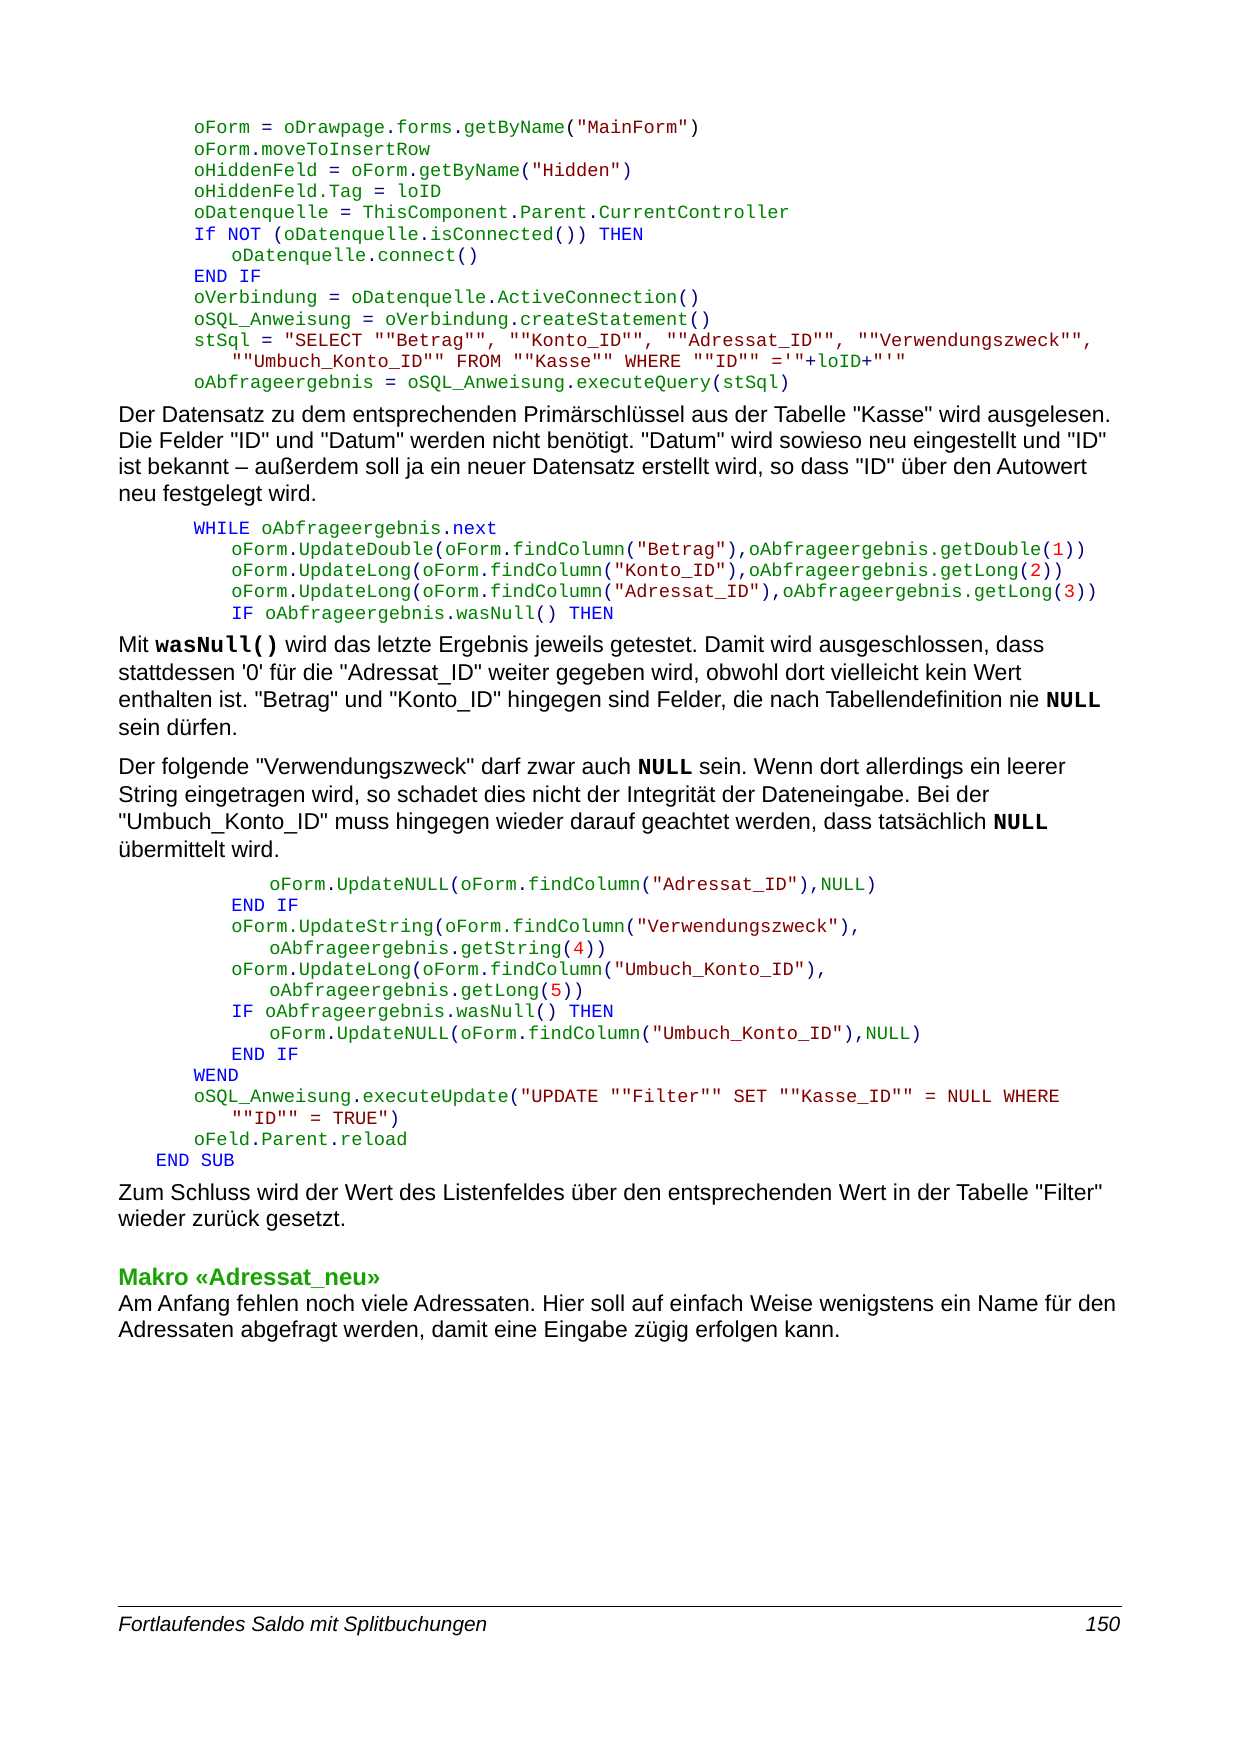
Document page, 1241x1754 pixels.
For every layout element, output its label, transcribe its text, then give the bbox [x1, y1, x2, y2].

text oForm.UpdateNULL(oForm.findColumn("Umbuch_Konto_ID"),NULL) [156, 1023, 1122, 1045]
text oFeld.Parent.reload [156, 1130, 1122, 1151]
text oHiddenFeld.Tag = loID [156, 182, 1122, 203]
text WEND [156, 1066, 1122, 1087]
text oAbfrageergebnis.getLong(5)) [156, 981, 1122, 1002]
text stSql = "SELECT ""Betrag"", ""Konto_ID"", ""Adressat_ID"", ""Verwendungszweck"", [156, 331, 1122, 352]
text oForm.UpdateLong(oForm.findColumn("Adressat_ID"),oAbfrageergebnis.getLong(3)) [156, 582, 1122, 603]
text oVerbindung = oDatenquelle.ActiveConnection() [156, 288, 1122, 309]
text oForm.UpdateString(oForm.findColumn("Verwendungszweck"), [156, 917, 1122, 938]
text oSQL_Anweisung = oVerbindung.createStatement() [156, 309, 1122, 331]
text oSQL_Anweisung.executeUpdate("UPDATE ""Filter"" SET ""Kasse_ID"" = NULL WHERE [156, 1087, 1122, 1108]
text Zum Schluss wird der Wert des Listenfeldes über den entsprechenden Wert in der Tabelle "Filter" wieder zurück gesetzt. [118, 1178, 1122, 1231]
text Mit wasNull() wird das letzte Ergebnis jeweils getestet. Damit wird ausgeschlossen, dass stattdessen '0' für die "Adressat_ID" weiter gegeben wird, obwohl dort vielleicht kein Wert enthalten ist. "Betrag" und "Konto_ID" hingegen sind Felder, die nach Tabellendefinition nie NULL sein dürfen. [118, 631, 1122, 740]
text oHiddenFeld = oForm.getByName("Hidden") [156, 161, 1122, 182]
text oForm.UpdateDouble(oForm.findColumn("Betrag"),oAbfrageergebnis.getDouble(1)) [156, 540, 1122, 561]
text Der folgende "Verwendungszweck" darf zwar auch NULL sein. Wenn dort allerdings ein leerer String eingetragen wird, so schadet dies nicht der Integrität der Dateneingabe. Bei der "Umbuch_Konto_ID" muss hingegen wieder darauf geachtet werden, dass tatsächlich NULL übermittelt wird. [118, 753, 1122, 862]
text oForm.UpdateNULL(oForm.findColumn("Adressat_ID"),NULL) [156, 875, 1122, 896]
text Der Datensatz zu dem entsprechenden Primärschlüssel aus der Tabelle "Kasse" wird ausgelesen. Die Felder "ID" und "Datum" werden nicht benötigt. "Datum" wird sowieso neu eingestellt und "ID" ist bekannt – außerdem soll ja ein neuer Datensatz erstellt wird, so dass "ID" über den Autowert neu festgelegt wird. [118, 401, 1122, 506]
text oForm.UpdateLong(oForm.findColumn("Umbuch_Konto_ID"), [156, 960, 1122, 981]
text oForm = oDrawpage.forms.getByName("MainForm") [156, 118, 1122, 139]
text IF oAbfrageergebnis.wasNull() THEN [156, 603, 1122, 625]
text oDatenquelle = ThisComponent.Parent.CurrentController [156, 203, 1122, 224]
text Am Anfang fehlen noch viele Adressaten. Hier soll auf einfach Weise wenigstens ein Name für den Adressaten abgefragt werden, damit eine Eingabe zügig erfolgen kann. [118, 1290, 1122, 1343]
text END IF [156, 267, 1122, 288]
text oAbfrageergebnis.getString(4)) [156, 938, 1122, 960]
text WHILE oAbfrageergebnis.next [156, 518, 1122, 540]
text ""Umbuch_Konto_ID"" FROM ""Kasse"" WHERE ""ID"" ='"+loID+"'" [156, 352, 1122, 373]
text END SUB [156, 1151, 1122, 1172]
text oForm.moveToInsertRow [156, 139, 1122, 161]
text ""ID"" = TRUE") [156, 1108, 1122, 1130]
text If NOT (oDatenquelle.isConnected()) THEN [156, 224, 1122, 246]
text oAbfrageergebnis = oSQL_Anweisung.executeQuery(stSql) [156, 373, 1122, 394]
subtitle Makro «Adressat_neu» [118, 1262, 1122, 1290]
text oDatenquelle.connect() [156, 246, 1122, 267]
text oForm.UpdateLong(oForm.findColumn("Konto_ID"),oAbfrageergebnis.getLong(2)) [156, 561, 1122, 582]
text IF oAbfrageergebnis.wasNull() THEN [156, 1002, 1122, 1023]
text END IF [156, 1045, 1122, 1066]
text END IF [156, 896, 1122, 917]
